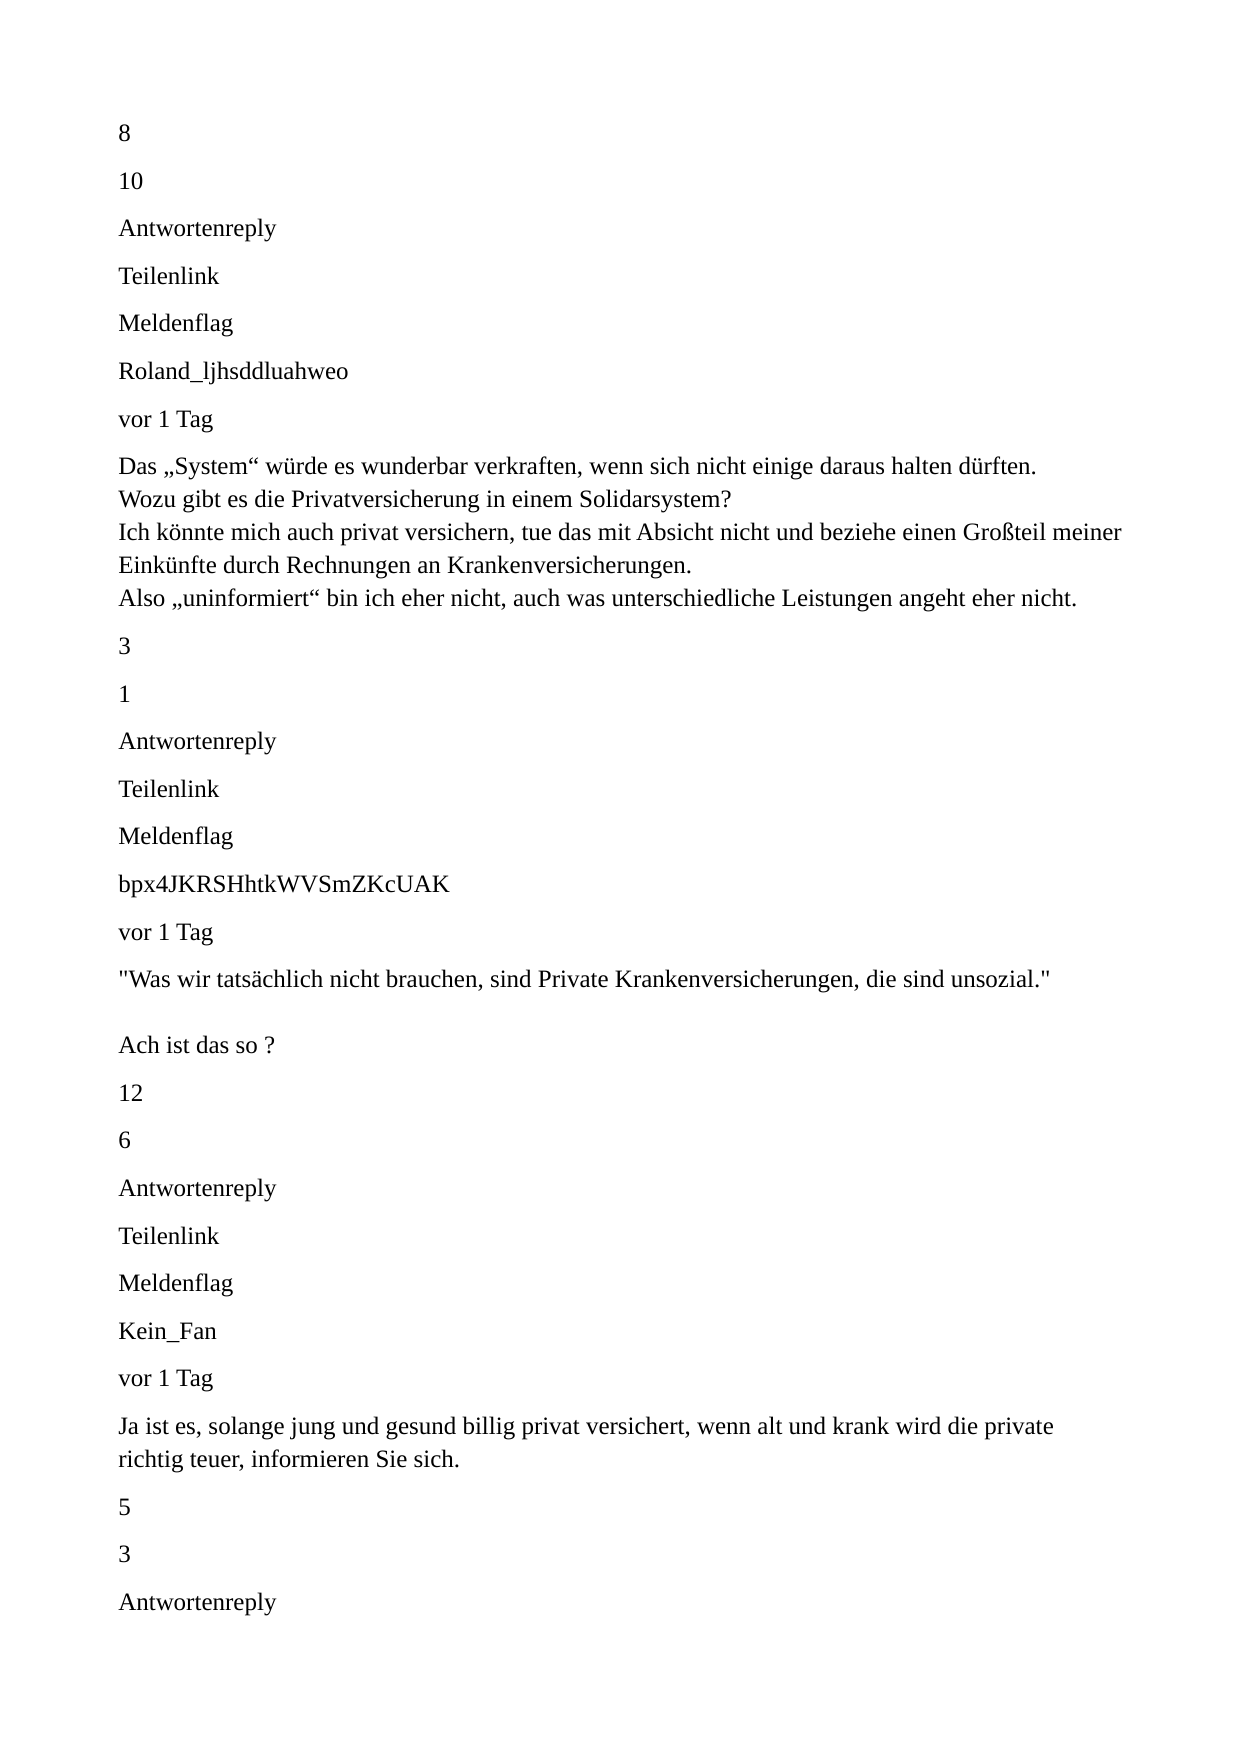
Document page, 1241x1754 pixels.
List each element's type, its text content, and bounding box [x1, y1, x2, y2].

text Das „System“ würde es wunderbar verkraften, wenn sich nicht einige daraus halten dürften. Wozu gibt es die Privatversicherung in einem Solidarsystem? Ich könnte mich auch privat versichern, tue das mit Absicht nicht und beziehe einen Großteil meiner Einkünfte durch Rechnungen an Krankenversicherungen. Also „uninformiert“ bin ich eher nicht, auch was unterschiedliche Leistungen angeht eher nicht. [118, 451, 1122, 612]
text Antwortenreply [118, 1587, 1122, 1616]
text Ja ist es, solange jung und gesund billig privat versichert, wenn alt und krank wird die private richtig teuer, informieren Sie sich. [118, 1411, 1122, 1473]
text Kein_Fan [118, 1316, 1122, 1345]
text vor 1 Tag [118, 1363, 1122, 1392]
text Meldenflag [118, 1268, 1122, 1297]
text 8 [118, 118, 1122, 147]
text Teilenlink [118, 261, 1122, 290]
text vor 1 Tag [118, 917, 1122, 945]
text Roland_ljhsddluahweo [118, 356, 1122, 385]
text Meldenflag [118, 821, 1122, 850]
text 3 [118, 631, 1122, 660]
text vor 1 Tag [118, 404, 1122, 432]
text 10 [118, 166, 1122, 194]
text bpx4JKRSHhtkWVSmZKcUAK [118, 869, 1122, 898]
text Antwortenreply [118, 726, 1122, 755]
text 1 [118, 679, 1122, 707]
text Teilenlink [118, 1221, 1122, 1249]
text Meldenflag [118, 308, 1122, 337]
text "Was wir tatsächlich nicht brauchen, sind Private Krankenversicherungen, die sind unsozial." Ach ist das so ? [118, 964, 1122, 1059]
text 5 [118, 1492, 1122, 1521]
text 6 [118, 1126, 1122, 1154]
text Teilenlink [118, 774, 1122, 803]
text Antwortenreply [118, 1173, 1122, 1202]
text 3 [118, 1539, 1122, 1568]
text 12 [118, 1078, 1122, 1107]
text Antwortenreply [118, 213, 1122, 242]
